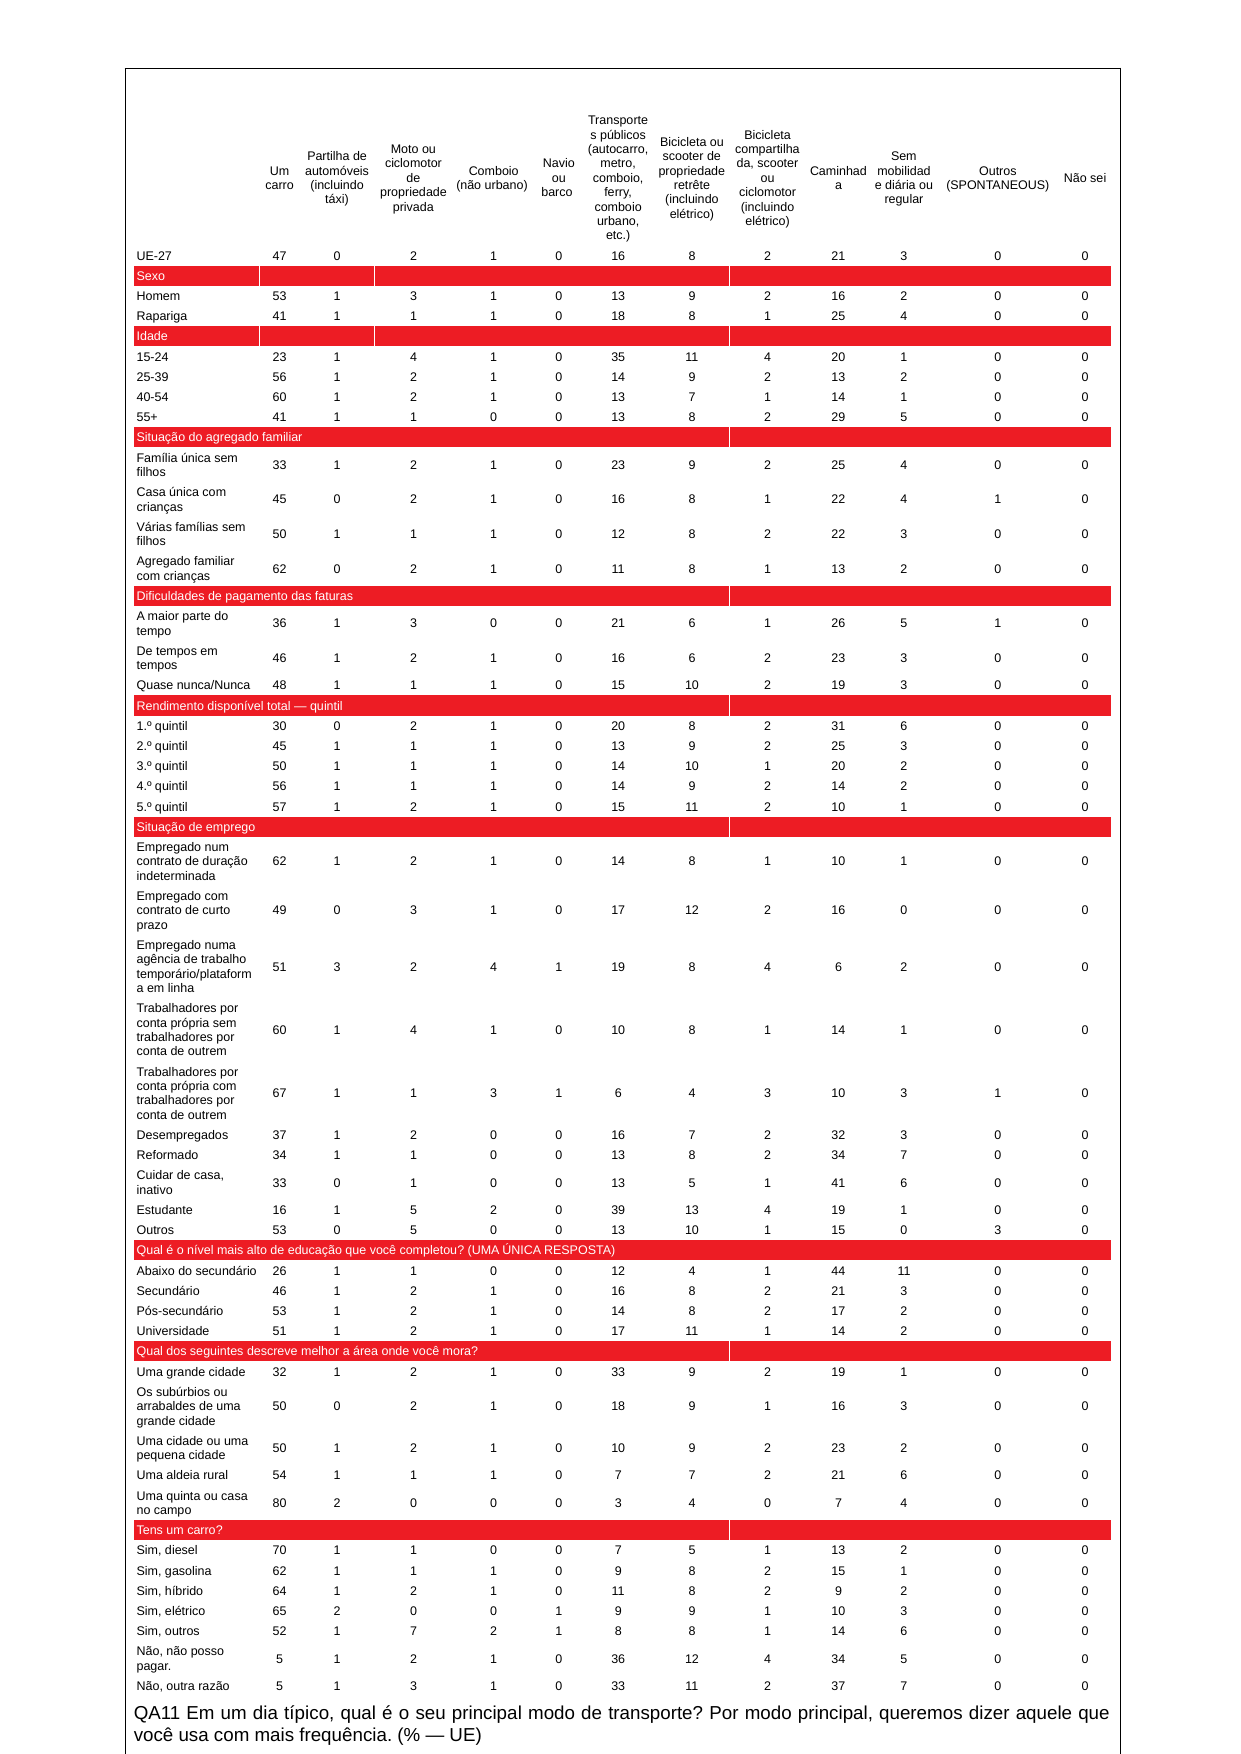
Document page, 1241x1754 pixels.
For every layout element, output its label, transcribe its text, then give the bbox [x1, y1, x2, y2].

table_cell 7 [871, 1676, 936, 1696]
table_cell 23 [260, 346, 299, 367]
table_cell 13 [582, 387, 654, 407]
table_cell 0 [1059, 998, 1111, 1061]
table_cell 1 [299, 796, 374, 817]
table_cell 0 [1059, 387, 1111, 407]
table_cell 10 [582, 1431, 654, 1465]
table_cell 3 [582, 1485, 654, 1520]
table_cell 10 [654, 756, 729, 776]
table_cell 10 [805, 837, 871, 886]
table_cell 8 [582, 1621, 654, 1641]
table_cell 0 [936, 245, 1059, 266]
table_cell 14 [582, 1301, 654, 1321]
table_cell 14 [805, 1621, 871, 1641]
table_cell 1 [299, 1431, 374, 1465]
table_cell [375, 266, 452, 286]
table_cell 4.º quintil [134, 776, 259, 796]
table_cell Dificuldades de pagamento das faturas [134, 586, 535, 606]
table_cell 34 [805, 1145, 871, 1165]
table_cell 0 [535, 1382, 582, 1431]
table_cell [582, 586, 654, 606]
table_cell [654, 695, 729, 716]
table_cell 6 [871, 1621, 936, 1641]
table_cell Agregado familiar com crianças [134, 551, 259, 586]
table_cell 0 [871, 1220, 936, 1240]
table_cell 13 [582, 1165, 654, 1200]
table_header Comboio (não urbano) [452, 110, 535, 245]
table_cell [299, 326, 374, 346]
table_cell 8 [654, 306, 729, 326]
table_cell 3 [871, 1125, 936, 1145]
table_cell 0 [936, 387, 1059, 407]
table_cell 6 [805, 935, 871, 998]
table_cell 0 [535, 1465, 582, 1485]
table_cell 2 [375, 1301, 452, 1321]
table_cell [871, 326, 936, 346]
table_cell 0 [936, 998, 1059, 1061]
table_cell [936, 326, 1059, 346]
table_cell 53 [260, 1220, 299, 1240]
table_cell 1 [452, 346, 535, 367]
table_cell [535, 586, 582, 606]
table_cell 9 [654, 448, 729, 482]
table_cell [1059, 1240, 1111, 1260]
table_cell 6 [654, 641, 729, 675]
table_cell 3 [871, 675, 936, 695]
table_cell [730, 695, 805, 716]
table_cell 0 [936, 776, 1059, 796]
table_cell 0 [1059, 1641, 1111, 1676]
table_cell 2 [375, 1431, 452, 1465]
table_cell 0 [1059, 306, 1111, 326]
table_cell 8 [654, 716, 729, 736]
table_cell 9 [654, 736, 729, 756]
table_cell 1 [730, 756, 805, 776]
table_cell 0 [299, 1382, 374, 1431]
table_cell 0 [535, 517, 582, 551]
table_cell 0 [452, 1260, 535, 1281]
table_cell 3 [871, 517, 936, 551]
table_cell 0 [1059, 1382, 1111, 1431]
table_cell 48 [260, 675, 299, 695]
table_cell 0 [535, 837, 582, 886]
table_cell 0 [1059, 716, 1111, 736]
table_cell 1 [452, 482, 535, 517]
table_cell 0 [1059, 1361, 1111, 1382]
table_cell 1 [871, 998, 936, 1061]
table_cell 0 [299, 1220, 374, 1240]
table_cell 34 [260, 1145, 299, 1165]
table_cell 0 [535, 1281, 582, 1301]
table_cell 8 [654, 517, 729, 551]
table_cell 0 [535, 1301, 582, 1321]
table_cell 50 [260, 756, 299, 776]
table_cell 0 [535, 407, 582, 427]
table_cell 13 [582, 1220, 654, 1240]
table_cell 2 [375, 367, 452, 387]
table_cell [871, 586, 936, 606]
table_cell 37 [260, 1125, 299, 1145]
table_cell 0 [535, 448, 582, 482]
table_cell Outros [134, 1220, 259, 1240]
table_cell [730, 427, 805, 447]
table_cell 11 [654, 1676, 729, 1696]
table_cell [871, 427, 936, 447]
table_cell 2 [730, 1281, 805, 1301]
table_cell 0 [535, 367, 582, 387]
table_cell 11 [582, 551, 654, 586]
table_cell 39 [582, 1200, 654, 1220]
table_cell 4 [730, 1641, 805, 1676]
table_cell 1 [452, 675, 535, 695]
table_cell UE-27 [134, 245, 259, 266]
table_cell 2 [730, 245, 805, 266]
table_cell 0 [535, 482, 582, 517]
table_cell 0 [936, 736, 1059, 756]
table_cell [535, 326, 582, 346]
table_cell 15 [805, 1560, 871, 1581]
table_cell 14 [805, 998, 871, 1061]
table_cell 13 [805, 551, 871, 586]
table_cell 8 [654, 935, 729, 998]
table_cell 0 [936, 517, 1059, 551]
table_cell 0 [936, 1465, 1059, 1485]
table_cell Os subúrbios ou arrabaldes de uma grande cidade [134, 1382, 259, 1431]
table_cell 0 [1059, 776, 1111, 796]
table_cell 7 [654, 1125, 729, 1145]
table_cell 8 [654, 1560, 729, 1581]
table_cell 0 [299, 886, 374, 935]
table_cell 8 [654, 837, 729, 886]
table_cell [654, 586, 729, 606]
table_cell 0 [535, 675, 582, 695]
table_cell 0 [535, 606, 582, 641]
table_cell [936, 427, 1059, 447]
table_cell [1059, 586, 1111, 606]
table_cell 16 [582, 1281, 654, 1301]
table_cell Uma quinta ou casa no campo [134, 1485, 259, 1520]
table_cell 11 [654, 1321, 729, 1341]
table_cell [805, 266, 871, 286]
table_cell 12 [654, 1641, 729, 1676]
table_cell [871, 266, 936, 286]
table_cell 1 [730, 837, 805, 886]
table_cell 1 [452, 1641, 535, 1676]
table_cell 6 [654, 606, 729, 641]
table_cell 2 [871, 1431, 936, 1465]
table_cell 2 [730, 641, 805, 675]
table_cell 2 [452, 1621, 535, 1641]
table_cell 21 [805, 1281, 871, 1301]
table_cell 6 [871, 1165, 936, 1200]
table_cell 3 [375, 886, 452, 935]
table_cell 1 [452, 1560, 535, 1581]
table_cell 0 [535, 1676, 582, 1696]
table_cell 2 [730, 1361, 805, 1382]
table_cell 6 [871, 716, 936, 736]
table_cell [805, 817, 871, 837]
table_cell 0 [936, 367, 1059, 387]
table_cell 1 [871, 387, 936, 407]
table_cell [535, 817, 582, 837]
table_cell 0 [936, 886, 1059, 935]
table_cell [582, 326, 654, 346]
table_cell 8 [654, 482, 729, 517]
table_cell 4 [871, 448, 936, 482]
table_cell 1 [535, 935, 582, 998]
table_cell 10 [654, 1220, 729, 1240]
table_cell 1 [535, 1061, 582, 1125]
table_cell 45 [260, 482, 299, 517]
table_cell De tempos em tempos [134, 641, 259, 675]
table_cell 41 [260, 407, 299, 427]
table_cell Homem [134, 286, 259, 306]
table_cell 23 [805, 641, 871, 675]
table_cell 16 [582, 245, 654, 266]
table_cell 1 [730, 606, 805, 641]
table_cell 0 [1059, 1220, 1111, 1240]
table_cell Sim, outros [134, 1621, 259, 1641]
table_cell 54 [260, 1465, 299, 1485]
table_cell 2 [730, 407, 805, 427]
table_cell 0 [936, 1200, 1059, 1220]
table_cell 8 [654, 1621, 729, 1641]
table_cell 16 [582, 482, 654, 517]
table_cell 0 [936, 407, 1059, 427]
table_cell 0 [1059, 448, 1111, 482]
table_cell 2 [375, 448, 452, 482]
table_header Moto ou ciclomotor de propriedade privada [375, 110, 452, 245]
table_cell 9 [654, 367, 729, 387]
table_cell [730, 586, 805, 606]
table_cell Reformado [134, 1145, 259, 1165]
table_cell 1 [452, 387, 535, 407]
table_cell 3 [452, 1061, 535, 1125]
table_cell Família única sem filhos [134, 448, 259, 482]
table_cell [730, 1341, 805, 1361]
table_cell 1 [871, 1361, 936, 1382]
table_cell Abaixo do secundário [134, 1260, 259, 1281]
table_cell 0 [1059, 736, 1111, 756]
table_cell 0 [535, 1361, 582, 1382]
table_cell 1 [299, 1560, 374, 1581]
table_cell [1059, 266, 1111, 286]
table_cell 1 [452, 1581, 535, 1601]
table_cell 3 [871, 1281, 936, 1301]
table_cell 1 [452, 641, 535, 675]
table_cell [452, 326, 535, 346]
table_cell 1 [299, 1281, 374, 1301]
table_cell Empregado com contrato de curto prazo [134, 886, 259, 935]
table_cell 0 [1059, 756, 1111, 776]
table_cell 33 [582, 1361, 654, 1382]
table_cell 62 [260, 837, 299, 886]
table_cell 56 [260, 776, 299, 796]
table_cell 0 [936, 1301, 1059, 1321]
table_cell 0 [299, 551, 374, 586]
table_cell 18 [582, 1382, 654, 1431]
table_cell 1 [730, 1220, 805, 1240]
table_cell 10 [582, 998, 654, 1061]
table_cell 2 [375, 551, 452, 586]
table_cell 0 [936, 1431, 1059, 1465]
table_cell 46 [260, 1281, 299, 1301]
table_cell 64 [260, 1581, 299, 1601]
table_cell [730, 1520, 805, 1540]
table_cell 0 [299, 716, 374, 736]
table_cell [730, 266, 805, 286]
table_cell 0 [535, 306, 582, 326]
table_cell 0 [535, 1560, 582, 1581]
table_cell 4 [452, 935, 535, 998]
table_cell 16 [805, 886, 871, 935]
table_header Transportes públicos (autocarro, metro, comboio, ferry, comboio urbano, etc.) [582, 110, 654, 245]
table_cell 0 [1059, 1145, 1111, 1165]
table_cell 13 [582, 736, 654, 756]
table_cell 1 [730, 1621, 805, 1641]
table_cell 1 [299, 1641, 374, 1676]
table_cell 1 [299, 1361, 374, 1382]
table_cell 0 [1059, 1560, 1111, 1581]
table_cell 0 [375, 1601, 452, 1621]
table_cell 49 [260, 886, 299, 935]
table_cell 60 [260, 998, 299, 1061]
table_cell 2 [452, 1200, 535, 1220]
table_cell 0 [535, 1431, 582, 1465]
table_cell [260, 326, 299, 346]
table_cell 16 [805, 1382, 871, 1431]
table_cell 2 [375, 641, 452, 675]
table_cell 1 [299, 367, 374, 387]
table_cell 1 [452, 736, 535, 756]
table_cell 0 [452, 1165, 535, 1200]
table_cell 2 [299, 1485, 374, 1520]
table_cell 1 [375, 1061, 452, 1125]
table_cell 1 [299, 517, 374, 551]
table_cell Pós-secundário [134, 1301, 259, 1321]
table_cell 3 [299, 935, 374, 998]
table_cell [805, 695, 871, 716]
table_cell 0 [1059, 286, 1111, 306]
table_cell 23 [582, 448, 654, 482]
table_cell 5 [871, 606, 936, 641]
table_cell 3 [375, 1676, 452, 1696]
table_cell 80 [260, 1485, 299, 1520]
table_cell 2 [730, 1301, 805, 1321]
table_cell 5 [260, 1641, 299, 1676]
table_cell 0 [535, 387, 582, 407]
table_cell Desempregados [134, 1125, 259, 1145]
table_cell Qual é o nível mais alto de educação que você completou? (UMA ÚNICA RESPOSTA) [134, 1240, 805, 1260]
table_cell 32 [260, 1361, 299, 1382]
table_cell 0 [1059, 837, 1111, 886]
table_header Sem mobilidade diária ou regular [871, 110, 936, 245]
table_cell 0 [936, 1260, 1059, 1281]
table_cell 11 [654, 346, 729, 367]
table_cell 2 [730, 1125, 805, 1145]
table_cell 14 [582, 837, 654, 886]
table_cell 0 [936, 1321, 1059, 1341]
table_cell 0 [299, 245, 374, 266]
table_cell [654, 817, 729, 837]
table_cell 0 [936, 551, 1059, 586]
table_cell [936, 817, 1059, 837]
table_cell 1 [375, 1560, 452, 1581]
table_cell 0 [375, 1485, 452, 1520]
table_cell [582, 1520, 654, 1540]
table_cell 10 [805, 1601, 871, 1621]
table_cell [1059, 695, 1111, 716]
table_cell 0 [535, 1165, 582, 1200]
table_cell [805, 1520, 871, 1540]
table_cell 25-39 [134, 367, 259, 387]
table_cell 2 [730, 1465, 805, 1485]
table_cell 0 [936, 1125, 1059, 1145]
table_cell 1 [452, 1676, 535, 1696]
table_cell 12 [582, 517, 654, 551]
table_cell Não, outra razão [134, 1676, 259, 1696]
table_cell 1 [299, 346, 374, 367]
table_cell 0 [535, 1145, 582, 1165]
table_cell 2 [730, 1431, 805, 1465]
table_cell 0 [1059, 1321, 1111, 1341]
table_cell Casa única com crianças [134, 482, 259, 517]
table_cell 9 [654, 1382, 729, 1431]
table_cell 2 [730, 1676, 805, 1696]
table_cell 36 [260, 606, 299, 641]
table_header Um carro [260, 110, 299, 245]
table_cell 2 [730, 675, 805, 695]
table_cell 19 [805, 1200, 871, 1220]
table_cell 52 [260, 1621, 299, 1641]
table_cell 2 [375, 1281, 452, 1301]
table_cell 1 [299, 387, 374, 407]
table_cell 12 [582, 1260, 654, 1281]
table_cell 0 [1059, 482, 1111, 517]
table_cell 0 [936, 1281, 1059, 1301]
table_cell 1 [299, 448, 374, 482]
table_cell 14 [582, 367, 654, 387]
table_cell 1 [730, 1540, 805, 1560]
table_cell [654, 427, 729, 447]
table_cell Sim, diesel [134, 1540, 259, 1560]
table_cell 19 [805, 1361, 871, 1382]
table_cell [535, 266, 582, 286]
table_cell 1 [299, 1540, 374, 1560]
table_cell 13 [805, 367, 871, 387]
table_cell 2 [375, 716, 452, 736]
table_cell Qual dos seguintes descreve melhor a área onde você mora? [134, 1341, 729, 1361]
table_cell 0 [1059, 1165, 1111, 1200]
table_cell 1 [299, 1125, 374, 1145]
table_cell 0 [1059, 346, 1111, 367]
table_cell 1 [871, 346, 936, 367]
table_cell 0 [535, 1260, 582, 1281]
table_cell 0 [936, 1165, 1059, 1200]
table_cell 32 [805, 1125, 871, 1145]
table_cell 0 [936, 796, 1059, 817]
table_cell 2 [730, 286, 805, 306]
table_cell 53 [260, 1301, 299, 1321]
table_cell 0 [1059, 886, 1111, 935]
table_cell 0 [535, 1641, 582, 1676]
table_cell [730, 817, 805, 837]
table_cell 7 [582, 1540, 654, 1560]
table_cell 1 [936, 606, 1059, 641]
table_cell [805, 1240, 871, 1260]
table_cell [1059, 326, 1111, 346]
table_cell 0 [1059, 1581, 1111, 1601]
table_cell 50 [260, 1382, 299, 1431]
table_cell 9 [582, 1560, 654, 1581]
table_cell 1 [299, 1301, 374, 1321]
table_cell 13 [805, 1540, 871, 1560]
table_cell 56 [260, 367, 299, 387]
table_cell 1 [375, 517, 452, 551]
table_cell 1 [452, 1431, 535, 1465]
table_cell 2 [871, 935, 936, 998]
table_cell 0 [1059, 1301, 1111, 1321]
table_cell Várias famílias sem filhos [134, 517, 259, 551]
table_cell 2 [871, 286, 936, 306]
table_cell 40-54 [134, 387, 259, 407]
table_cell 4 [375, 346, 452, 367]
table_cell 0 [299, 482, 374, 517]
table_cell 2 [375, 796, 452, 817]
table_cell 1 [730, 1321, 805, 1341]
table_cell 1 [871, 837, 936, 886]
table_cell Situação de emprego [134, 817, 535, 837]
table_cell [730, 326, 805, 346]
table_cell 3.º quintil [134, 756, 259, 776]
table_header Partilha de automóveis (incluindo táxi) [299, 110, 374, 245]
table_cell 13 [582, 407, 654, 427]
table_cell 2 [375, 1125, 452, 1145]
table_cell 1 [730, 998, 805, 1061]
table_cell 1 [299, 1200, 374, 1220]
table_cell 33 [582, 1676, 654, 1696]
table_cell 3 [936, 1220, 1059, 1240]
table_cell 0 [535, 1540, 582, 1560]
table_cell 0 [936, 756, 1059, 776]
table_cell [582, 427, 654, 447]
table_cell 1 [375, 1165, 452, 1200]
table_cell 1 [299, 407, 374, 427]
table_cell 0 [1059, 551, 1111, 586]
table_cell 0 [1059, 1621, 1111, 1641]
table_cell Sexo [134, 266, 259, 286]
table_cell 14 [582, 756, 654, 776]
table_cell 1 [452, 1361, 535, 1382]
table_cell 0 [1059, 1431, 1111, 1465]
table_cell 1 [299, 837, 374, 886]
table_cell 57 [260, 796, 299, 817]
table_cell 3 [871, 1061, 936, 1125]
table_cell 1 [299, 306, 374, 326]
table_cell [535, 1520, 582, 1540]
table_cell 2 [730, 716, 805, 736]
table_cell 1 [299, 606, 374, 641]
table_cell 1 [452, 245, 535, 266]
table_cell [375, 326, 452, 346]
table_cell 4 [654, 1260, 729, 1281]
table_cell 2 [730, 367, 805, 387]
table_cell 53 [260, 286, 299, 306]
table_cell 2 [730, 1145, 805, 1165]
table_cell 7 [805, 1485, 871, 1520]
table_cell 0 [452, 1145, 535, 1165]
table_cell A maior parte do tempo [134, 606, 259, 641]
table_cell 0 [1059, 1540, 1111, 1560]
table_cell 2 [871, 776, 936, 796]
table_cell 50 [260, 517, 299, 551]
table_cell 3 [375, 286, 452, 306]
table_cell 15-24 [134, 346, 259, 367]
table_cell 0 [452, 1601, 535, 1621]
table_cell 0 [452, 1220, 535, 1240]
table_cell 1 [871, 1560, 936, 1581]
table_cell 0 [535, 998, 582, 1061]
table_cell Não, não posso pagar. [134, 1641, 259, 1676]
table_cell 1 [375, 776, 452, 796]
table_cell 7 [582, 1465, 654, 1485]
table_cell [1059, 427, 1111, 447]
table_cell 1 [375, 306, 452, 326]
table_cell 8 [654, 998, 729, 1061]
table_cell 21 [805, 1465, 871, 1485]
table_cell 0 [1059, 796, 1111, 817]
table_cell 0 [452, 1485, 535, 1520]
table_cell [871, 1520, 936, 1540]
table_cell 0 [535, 1220, 582, 1240]
table_cell 45 [260, 736, 299, 756]
table_cell 19 [582, 935, 654, 998]
table_cell 0 [936, 346, 1059, 367]
table_cell 0 [535, 1321, 582, 1341]
table_cell 9 [654, 1361, 729, 1382]
table_cell Trabalhadores por conta própria sem trabalhadores por conta de outrem [134, 998, 259, 1061]
table_cell 0 [1059, 1676, 1111, 1696]
table_cell 1.º quintil [134, 716, 259, 736]
table_cell 3 [871, 245, 936, 266]
table_cell 2 [299, 1601, 374, 1621]
table_cell 47 [260, 245, 299, 266]
table_cell [1059, 817, 1111, 837]
table_cell 62 [260, 1560, 299, 1581]
table_cell 1 [730, 1260, 805, 1281]
table_cell 46 [260, 641, 299, 675]
table_cell 0 [936, 1560, 1059, 1581]
table_cell 1 [730, 1165, 805, 1200]
table_cell 0 [936, 675, 1059, 695]
table_cell [871, 817, 936, 837]
table_cell 9 [654, 1601, 729, 1621]
table_cell 1 [452, 796, 535, 817]
table_cell 41 [260, 306, 299, 326]
table_cell 0 [936, 716, 1059, 736]
table_cell 0 [936, 1676, 1059, 1696]
table_cell 1 [730, 1382, 805, 1431]
table_cell 2 [375, 482, 452, 517]
table_cell 23 [805, 1431, 871, 1465]
table_cell 70 [260, 1540, 299, 1560]
table_cell 20 [582, 716, 654, 736]
table_cell [1059, 1341, 1111, 1361]
table_cell 4 [730, 346, 805, 367]
table_cell 0 [1059, 675, 1111, 695]
table_cell 2 [871, 367, 936, 387]
table_cell 0 [535, 736, 582, 756]
table_cell 1 [730, 306, 805, 326]
table_cell 1 [299, 1145, 374, 1165]
table_cell Trabalhadores por conta própria com trabalhadores por conta de outrem [134, 1061, 259, 1125]
table_cell 10 [805, 1061, 871, 1125]
table_cell 8 [654, 1301, 729, 1321]
table_cell [936, 1341, 1059, 1361]
table_cell 0 [1059, 1485, 1111, 1520]
table_cell 0 [1059, 517, 1111, 551]
table_cell 7 [654, 387, 729, 407]
table_cell 6 [871, 1465, 936, 1485]
table_cell 17 [582, 886, 654, 935]
table_cell 0 [535, 796, 582, 817]
table_cell 67 [260, 1061, 299, 1125]
table_cell 1 [299, 641, 374, 675]
table_cell 1 [452, 306, 535, 326]
table_cell 0 [936, 641, 1059, 675]
table_cell 2 [730, 776, 805, 796]
table_cell [452, 427, 535, 447]
table_cell 1 [375, 756, 452, 776]
table_cell 16 [582, 1125, 654, 1145]
table_cell 1 [452, 1281, 535, 1301]
table_cell 10 [805, 796, 871, 817]
table_cell 1 [452, 837, 535, 886]
table_cell 1 [452, 756, 535, 776]
table_cell 0 [936, 1382, 1059, 1431]
table_cell 1 [730, 551, 805, 586]
table_cell 1 [299, 756, 374, 776]
table_cell 0 [936, 935, 1059, 998]
table_cell 1 [299, 1465, 374, 1485]
table_cell 1 [730, 1601, 805, 1621]
table_cell 10 [654, 675, 729, 695]
table_cell 0 [1059, 1601, 1111, 1621]
table_cell 0 [535, 1581, 582, 1601]
table_cell Sim, elétrico [134, 1601, 259, 1621]
table_cell 2 [375, 837, 452, 886]
table_cell 20 [805, 756, 871, 776]
table_cell Secundário [134, 1281, 259, 1301]
table_cell 2 [871, 756, 936, 776]
table_cell 0 [871, 886, 936, 935]
table_cell 11 [654, 796, 729, 817]
table_cell 2 [730, 517, 805, 551]
table_cell 9 [805, 1581, 871, 1601]
table_cell 2 [871, 1321, 936, 1341]
table_cell 14 [805, 1321, 871, 1341]
table_cell 1 [299, 1321, 374, 1341]
table_cell 0 [452, 1125, 535, 1145]
table_cell 30 [260, 716, 299, 736]
table_cell 8 [654, 1581, 729, 1601]
table_cell 25 [805, 736, 871, 756]
table_cell 0 [535, 1485, 582, 1520]
table_cell 5 [260, 1676, 299, 1696]
table_cell 0 [936, 1145, 1059, 1165]
table_cell 1 [936, 482, 1059, 517]
table_cell 0 [936, 1540, 1059, 1560]
table_cell 5 [871, 407, 936, 427]
table_cell 0 [535, 776, 582, 796]
table_cell 21 [805, 245, 871, 266]
table_cell 1 [299, 736, 374, 756]
table_cell Rendimento disponível total — quintil [134, 695, 535, 716]
table_cell 0 [535, 551, 582, 586]
table_cell 33 [260, 448, 299, 482]
table_cell [805, 586, 871, 606]
table_cell 6 [582, 1061, 654, 1125]
table_cell [936, 1520, 1059, 1540]
table_cell 8 [654, 407, 729, 427]
table_cell 50 [260, 1431, 299, 1465]
table_cell 51 [260, 935, 299, 998]
table_cell 1 [375, 675, 452, 695]
table_cell 9 [654, 776, 729, 796]
table_cell 5 [654, 1540, 729, 1560]
table_cell 5 [375, 1220, 452, 1240]
table_cell 0 [936, 1621, 1059, 1641]
table_cell 1 [299, 1260, 374, 1281]
table_cell Empregado num contrato de duração indeterminada [134, 837, 259, 886]
table_cell 0 [1059, 367, 1111, 387]
table_cell 22 [805, 482, 871, 517]
table_cell 3 [871, 736, 936, 756]
table_cell 1 [452, 716, 535, 736]
table_cell 0 [452, 407, 535, 427]
table_cell Situação do agregado familiar [134, 427, 452, 447]
table_cell 2 [871, 551, 936, 586]
table_cell 2 [375, 1321, 452, 1341]
table_cell 4 [871, 482, 936, 517]
table_header Bicicleta compartilhada, scooter ou ciclomotor (incluindo elétrico) [730, 110, 805, 245]
table_cell 14 [582, 776, 654, 796]
table_cell 29 [805, 407, 871, 427]
table_cell 7 [375, 1621, 452, 1641]
table_cell 0 [936, 448, 1059, 482]
table_cell 3 [871, 1382, 936, 1431]
table_cell 18 [582, 306, 654, 326]
table_cell 0 [936, 306, 1059, 326]
table_cell 62 [260, 551, 299, 586]
table_cell 1 [299, 1061, 374, 1125]
table_cell [535, 427, 582, 447]
table_cell 0 [1059, 1125, 1111, 1145]
table_cell Sim, híbrido [134, 1581, 259, 1601]
table_cell 2 [730, 886, 805, 935]
table_cell 3 [871, 1601, 936, 1621]
table_cell 14 [805, 776, 871, 796]
table_cell 1 [375, 736, 452, 756]
table_cell 31 [805, 716, 871, 736]
table_cell 20 [805, 346, 871, 367]
table_cell 0 [936, 1601, 1059, 1621]
table_cell 1 [375, 1540, 452, 1560]
table_cell 1 [535, 1601, 582, 1621]
table_cell 0 [1059, 1260, 1111, 1281]
table_cell Idade [134, 326, 259, 346]
table_cell 13 [654, 1200, 729, 1220]
table_cell Universidade [134, 1321, 259, 1341]
table_header Outros (SPONTANEOUS) [936, 110, 1059, 245]
table_cell 1 [375, 1465, 452, 1485]
table_cell 1 [452, 367, 535, 387]
table_cell 26 [805, 606, 871, 641]
table_cell 3 [375, 606, 452, 641]
table_cell 0 [535, 1200, 582, 1220]
table_cell 4 [871, 1485, 936, 1520]
table_cell 44 [805, 1260, 871, 1281]
table_cell 8 [654, 1281, 729, 1301]
table_cell 1 [452, 886, 535, 935]
table_cell 3 [730, 1061, 805, 1125]
table_cell 0 [535, 886, 582, 935]
table_cell 41 [805, 1165, 871, 1200]
table_cell 0 [1059, 1281, 1111, 1301]
table_cell 0 [535, 641, 582, 675]
table_cell 1 [375, 1260, 452, 1281]
table_cell [582, 695, 654, 716]
table_cell 1 [535, 1621, 582, 1641]
table_cell 0 [1059, 1200, 1111, 1220]
table_header Bicicleta ou scooter de propriedade retrête (incluindo elétrico) [654, 110, 729, 245]
table_cell 2 [730, 796, 805, 817]
table_cell Uma aldeia rural [134, 1465, 259, 1485]
table_cell [936, 586, 1059, 606]
table_cell 8 [654, 1145, 729, 1165]
table_cell 1 [730, 482, 805, 517]
table_cell 37 [805, 1676, 871, 1696]
table_cell 19 [805, 675, 871, 695]
table_cell 1 [299, 675, 374, 695]
table_cell 51 [260, 1321, 299, 1341]
table_cell 1 [299, 998, 374, 1061]
table_cell 60 [260, 387, 299, 407]
table_cell 15 [805, 1220, 871, 1240]
table_cell 2 [730, 448, 805, 482]
table_cell 2 [871, 1301, 936, 1321]
table_cell 0 [1059, 935, 1111, 998]
table_cell [1059, 1520, 1111, 1540]
table_cell 1 [299, 1621, 374, 1641]
table_cell 1 [936, 1061, 1059, 1125]
table_cell 8 [654, 245, 729, 266]
table_cell 1 [871, 1200, 936, 1220]
table_cell 1 [375, 1145, 452, 1165]
table_cell 17 [582, 1321, 654, 1341]
table_cell 0 [1059, 606, 1111, 641]
table_cell 25 [805, 306, 871, 326]
table_cell Uma grande cidade [134, 1361, 259, 1382]
table_cell [871, 1240, 936, 1260]
table_cell 1 [452, 1465, 535, 1485]
table_cell 1 [452, 517, 535, 551]
table_cell 7 [871, 1145, 936, 1165]
table_cell 0 [1059, 641, 1111, 675]
table_cell 1 [452, 1382, 535, 1431]
table_cell 5.º quintil [134, 796, 259, 817]
table_cell Uma cidade ou uma pequena cidade [134, 1431, 259, 1465]
table_cell [582, 817, 654, 837]
table_cell 0 [535, 346, 582, 367]
table_cell 2 [730, 736, 805, 756]
table_cell 4 [654, 1061, 729, 1125]
table_cell 0 [936, 1581, 1059, 1601]
table_cell 55+ [134, 407, 259, 427]
table_cell 0 [1059, 407, 1111, 427]
table_cell 2.º quintil [134, 736, 259, 756]
table_header Caminhada [805, 110, 871, 245]
table_cell 2 [375, 245, 452, 266]
table_cell 1 [452, 1301, 535, 1321]
table_cell 0 [1059, 1061, 1111, 1125]
table_cell 0 [535, 1125, 582, 1145]
table_cell [654, 1520, 729, 1540]
table_cell 0 [730, 1485, 805, 1520]
table_cell 1 [299, 1676, 374, 1696]
table_cell 0 [535, 756, 582, 776]
table_cell 2 [730, 1581, 805, 1601]
table_cell 22 [805, 517, 871, 551]
table_cell 0 [299, 1165, 374, 1200]
table_cell 0 [936, 1485, 1059, 1520]
table_cell 1 [375, 407, 452, 427]
table_cell 7 [654, 1465, 729, 1485]
table_cell 1 [452, 551, 535, 586]
table_cell 0 [535, 286, 582, 306]
table_header Navio ou barco [535, 110, 582, 245]
table_cell 1 [730, 387, 805, 407]
table_cell 1 [299, 1581, 374, 1601]
table_cell 36 [582, 1641, 654, 1676]
table_cell 5 [654, 1165, 729, 1200]
table_cell 34 [805, 1641, 871, 1676]
table_cell 14 [805, 387, 871, 407]
table_cell 16 [582, 641, 654, 675]
table_cell 9 [654, 1431, 729, 1465]
table_cell 4 [730, 1200, 805, 1220]
table_cell [936, 1240, 1059, 1260]
table_cell [299, 266, 374, 286]
table_cell [871, 1341, 936, 1361]
table_cell 9 [654, 286, 729, 306]
table_cell 4 [871, 306, 936, 326]
table_cell 16 [805, 286, 871, 306]
table_cell 15 [582, 675, 654, 695]
table_cell 2 [375, 1382, 452, 1431]
table_cell [805, 427, 871, 447]
text QA11 Em um dia típico, qual é o seu principal modo de transporte? Por modo principal, queremos dizer aquele que você usa com mais frequência. (% — UE) [133, 1702, 1111, 1745]
table_cell [535, 695, 582, 716]
table_cell 0 [1059, 1465, 1111, 1485]
table_cell [936, 695, 1059, 716]
table_cell 2 [375, 1361, 452, 1382]
table_cell 1 [452, 448, 535, 482]
table_cell [654, 326, 729, 346]
table_cell 4 [730, 935, 805, 998]
table_cell 4 [654, 1485, 729, 1520]
table_cell 33 [260, 1165, 299, 1200]
table_cell Empregado numa agência de trabalho temporário/plataforma em linha [134, 935, 259, 998]
table_cell 9 [582, 1601, 654, 1621]
table_cell [871, 695, 936, 716]
table_cell [936, 266, 1059, 286]
table_cell [654, 266, 729, 286]
table_cell Cuidar de casa, inativo [134, 1165, 259, 1200]
table_cell 0 [535, 245, 582, 266]
table_cell 0 [936, 1361, 1059, 1382]
table_cell 16 [260, 1200, 299, 1220]
table_cell 21 [582, 606, 654, 641]
table_cell [260, 266, 299, 286]
table_cell 2 [375, 1641, 452, 1676]
table_cell 1 [452, 776, 535, 796]
table_cell 12 [654, 886, 729, 935]
table_cell 65 [260, 1601, 299, 1621]
table_cell [452, 266, 535, 286]
table_cell 1 [299, 286, 374, 306]
table_cell 5 [375, 1200, 452, 1220]
table_cell Rapariga [134, 306, 259, 326]
table_cell [805, 326, 871, 346]
table_cell 3 [871, 641, 936, 675]
table_cell 4 [375, 998, 452, 1061]
table_cell 11 [871, 1260, 936, 1281]
table_cell 2 [375, 387, 452, 407]
table_cell [805, 1341, 871, 1361]
table_cell 8 [654, 551, 729, 586]
table_cell 11 [582, 1581, 654, 1601]
table_cell Estudante [134, 1200, 259, 1220]
table_cell 13 [582, 286, 654, 306]
table_cell 0 [936, 1641, 1059, 1676]
table_cell 17 [805, 1301, 871, 1321]
table_cell [582, 266, 654, 286]
table_cell Sim, gasolina [134, 1560, 259, 1581]
table_cell 2 [871, 1581, 936, 1601]
table_cell 2 [375, 1581, 452, 1601]
table_cell 5 [871, 1641, 936, 1676]
table_header [134, 110, 259, 245]
table_cell 26 [260, 1260, 299, 1281]
table_cell 0 [1059, 245, 1111, 266]
table_cell 35 [582, 346, 654, 367]
table_cell 0 [452, 606, 535, 641]
table_cell 2 [730, 1560, 805, 1581]
table_cell 0 [936, 286, 1059, 306]
table_cell 13 [582, 1145, 654, 1165]
table_cell 0 [936, 837, 1059, 886]
table_cell 1 [452, 998, 535, 1061]
table_cell 1 [299, 776, 374, 796]
table_cell 1 [871, 796, 936, 817]
table_cell 0 [452, 1540, 535, 1560]
table_cell 2 [375, 935, 452, 998]
table_cell 1 [452, 286, 535, 306]
table_cell 1 [452, 1321, 535, 1341]
table_cell Tens um carro? [134, 1520, 535, 1540]
table_header Não sei [1059, 110, 1111, 245]
table_cell Quase nunca/Nunca [134, 675, 259, 695]
table_cell 2 [871, 1540, 936, 1560]
table_cell 0 [535, 716, 582, 736]
table_cell 25 [805, 448, 871, 482]
table_cell 15 [582, 796, 654, 817]
